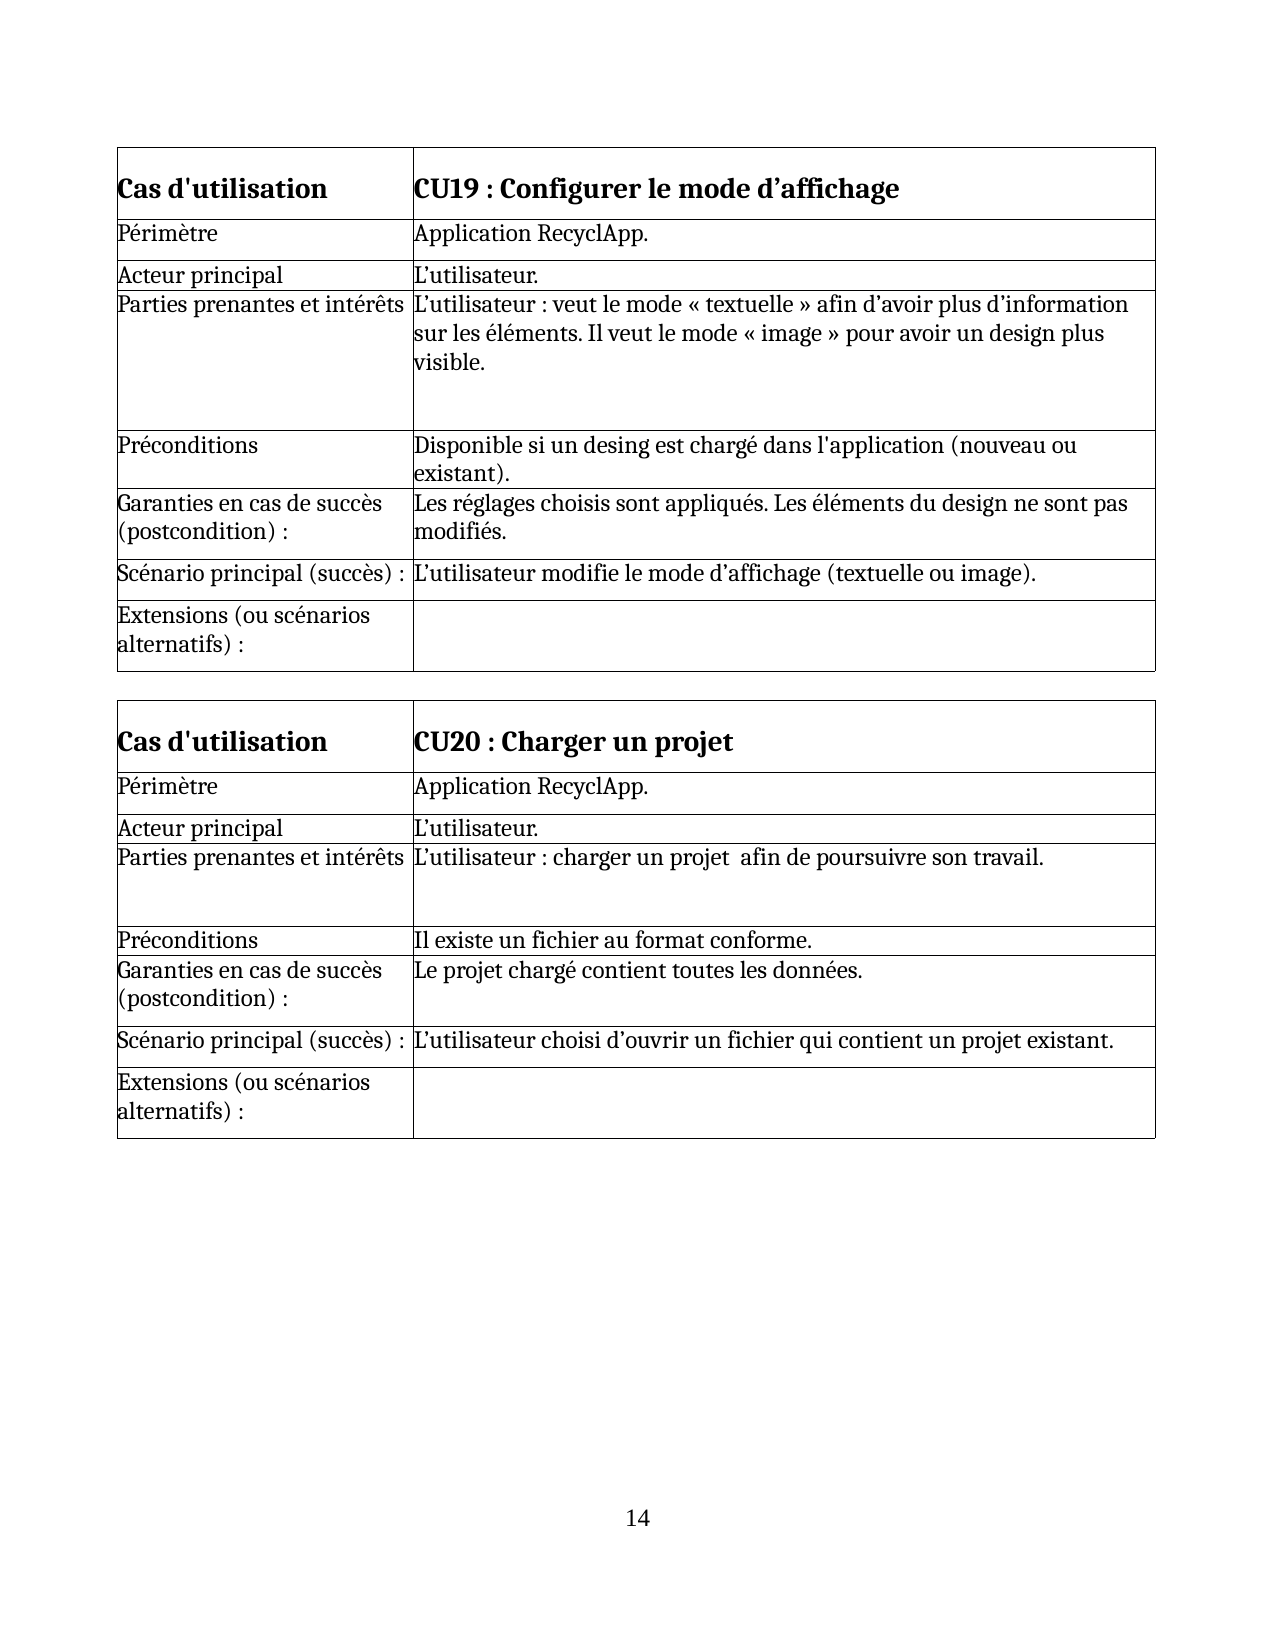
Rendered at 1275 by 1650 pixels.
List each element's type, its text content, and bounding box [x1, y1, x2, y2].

table_cell Application RecyclApp. [414, 773, 1155, 813]
table_header Cas d'utilisation [118, 701, 413, 772]
table_cell Il existe un fichier au format conforme. [414, 927, 1155, 955]
table_cell Extensions (ou scénarios alternatifs) : [118, 1068, 413, 1138]
table_cell Scénario principal (succès) : [118, 1027, 413, 1067]
table_cell L’utilisateur : charger un projet afin de poursuivre son travail. [414, 844, 1155, 926]
table_cell L’utilisateur. [414, 815, 1155, 843]
table_cell Les réglages choisis sont appliqués. Les éléments du design ne sont pas modifiés. [414, 489, 1155, 558]
table_cell Préconditions [118, 927, 413, 955]
table_header Cas d'utilisation [118, 148, 413, 218]
table_cell Application RecyclApp. [414, 220, 1155, 260]
table_header CU20 : Charger un projet [414, 701, 1155, 772]
table_cell L’utilisateur modifie le mode d’affichage (textuelle ou image). [414, 560, 1155, 600]
table_cell [414, 1068, 1155, 1138]
table_cell L’utilisateur choisi d’ouvrir un fichier qui contient un projet existant. [414, 1027, 1155, 1067]
table_cell Préconditions [118, 431, 413, 488]
table_cell L’utilisateur. [414, 261, 1155, 289]
table_cell Acteur principal [118, 261, 413, 289]
table_cell Acteur principal [118, 815, 413, 843]
table_cell Parties prenantes et intérêts [118, 291, 413, 430]
table_cell L’utilisateur : veut le mode « textuelle » afin d’avoir plus d’information sur les éléments. Il veut le mode « image » pour avoir un design plus visible. [414, 291, 1155, 430]
table_cell Scénario principal (succès) : [118, 560, 413, 600]
table_cell Parties prenantes et intérêts [118, 844, 413, 926]
table_header CU19 : Configurer le mode d’affichage [414, 148, 1155, 218]
table_cell Extensions (ou scénarios alternatifs) : [118, 601, 413, 671]
table_cell [414, 601, 1155, 671]
table_cell Garanties en cas de succès (postcondition) : [118, 489, 413, 558]
table_cell Périmètre [118, 220, 413, 260]
table_cell Disponible si un desing est chargé dans l'application (nouveau ou existant). [414, 431, 1155, 488]
table_cell Le projet chargé contient toutes les données. [414, 956, 1155, 1026]
table_cell Garanties en cas de succès (postcondition) : [118, 956, 413, 1026]
table_cell Périmètre [118, 773, 413, 813]
